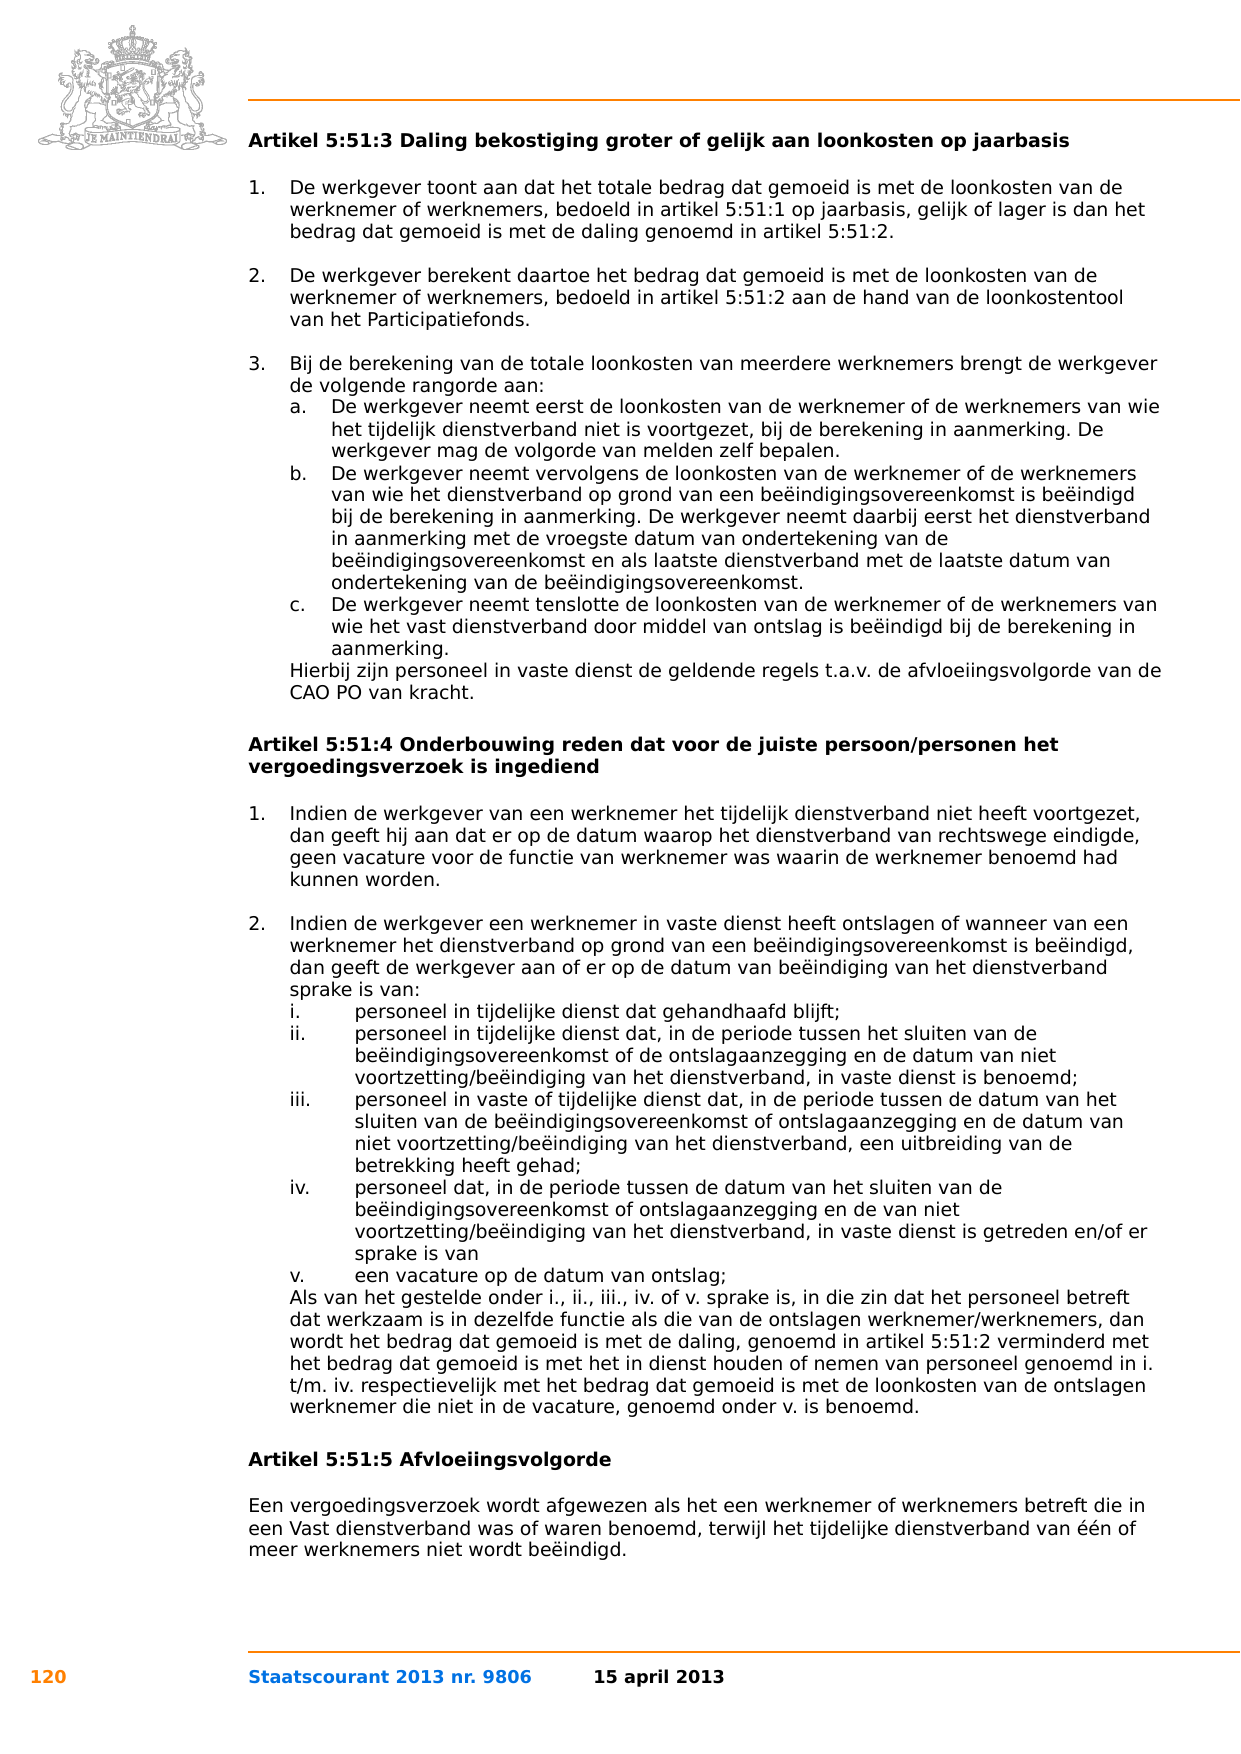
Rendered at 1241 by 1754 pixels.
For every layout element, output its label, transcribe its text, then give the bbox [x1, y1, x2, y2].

text b. De werkgever neemt vervolgens de loonkosten van de werknemer of de werknemers van wie het dienstverband op grond van een beëindigingsovereenkomst is beëindigd bij de berekening in aanmerking. De werkgever neemt daarbij eerst het dienstverband in aanmerking met de vroegste datum van ondertekening van de beëindigingsovereenkomst en als laatste dienstverband met de laatste datum van ondertekening van de beëindigingsovereenkomst. [289, 462, 1163, 594]
text i. personeel in tijdelijke dienst dat gehandhaafd blijft; [289, 1001, 1163, 1023]
text ii. personeel in tijdelijke dienst dat, in de periode tussen het sluiten van de beëindigingsovereenkomst of de ontslagaanzegging en de datum van niet voortzetting/beëindiging van het dienstverband, in vaste dienst is benoemd; [289, 1023, 1163, 1089]
text v. een vacature op de datum van ontslag; [289, 1264, 1163, 1287]
text a. De werkgever neemt eerst de loonkosten van de werknemer of de werknemers van wie het tijdelijk dienstverband niet is voortgezet, bij de berekening in aanmerking. De werkgever mag de volgorde van melden zelf bepalen. [289, 396, 1163, 462]
subtitle Artikel 5:51:4 Onderbouwing reden dat voor de juiste persoon/personen het vergoedingsverzoek is ingediend [248, 734, 1163, 778]
text 3. Bij de berekening van de totale loonkosten van meerdere werknemers brengt de werkgever de volgende rangorde aan: [248, 352, 1163, 396]
subtitle Artikel 5:51:3 Daling bekostiging groter of gelijk aan loonkosten op jaarbasis [248, 130, 1163, 152]
text iv. personeel dat, in de periode tussen de datum van het sluiten van de beëindigingsovereenkomst of ontslagaanzegging en de van niet voortzetting/beëindiging van het dienstverband, in vaste dienst is getreden en/of er sprake is van [289, 1177, 1163, 1264]
text Een vergoedingsverzoek wordt afgewezen als het een werknemer of werknemers betreft die in een Vast dienstverband was of waren benoemd, terwijl het tijdelijke dienstverband van één of meer werknemers niet wordt beëindigd. [248, 1495, 1163, 1561]
text 1. Indien de werkgever van een werknemer het tijdelijk dienstverband niet heeft voortgezet, dan geeft hij aan dat er op de datum waarop het dienstverband van rechtswege eindigde, geen vacature voor de functie van werknemer was waarin de werknemer benoemd had kunnen worden. [248, 803, 1163, 891]
text 2. De werkgever berekent daartoe het bedrag dat gemoeid is met de loonkosten van de werknemer of werknemers, bedoeld in artikel 5:51:2 aan de hand van de loonkostentool van het Participatiefonds. [248, 265, 1163, 331]
text 1. De werkgever toont aan dat het totale bedrag dat gemoeid is met de loonkosten van de werknemer of werknemers, bedoeld in artikel 5:51:1 op jaarbasis, gelijk of lager is dan het bedrag dat gemoeid is met de daling genoemd in artikel 5:51:2. [248, 177, 1163, 243]
text Als van het gestelde onder i., ii., iii., iv. of v. sprake is, in die zin dat het personeel betreft dat werkzaam is in dezelfde functie als die van de ontslagen werknemer/werknemers, dan wordt het bedrag dat gemoeid is met de daling, genoemd in artikel 5:51:2 verminderd met het bedrag dat gemoeid is met het in dienst houden of nemen van personeel genoemd in i. t/m. iv. respectievelijk met het bedrag dat gemoeid is met de loonkosten van de ontslagen werknemer die niet in de vacature, genoemd onder v. is benoemd. [289, 1287, 1163, 1418]
picture [38, 25, 227, 150]
text c. De werkgever neemt tenslotte de loonkosten van de werknemer of de werknemers van wie het vast dienstverband door middel van ontslag is beëindigd bij de berekening in aanmerking. [289, 594, 1163, 660]
subtitle Artikel 5:51:5 Afvloeiingsvolgorde [248, 1448, 1163, 1470]
text 2. Indien de werkgever een werknemer in vaste dienst heeft ontslagen of wanneer van een werknemer het dienstverband op grond van een beëindigingsovereenkomst is beëindigd, dan geeft de werkgever aan of er op de datum van beëindiging van het dienstverband sprake is van: [248, 913, 1163, 1001]
text Hierbij zijn personeel in vaste dienst de geldende regels t.a.v. de afvloeiingsvolgorde van de CAO PO van kracht. [289, 660, 1163, 704]
text iii. personeel in vaste of tijdelijke dienst dat, in de periode tussen de datum van het sluiten van de beëindigingsovereenkomst of ontslagaanzegging en de datum van niet voortzetting/beëindiging van het dienstverband, een uitbreiding van de betrekking heeft gehad; [289, 1089, 1163, 1177]
